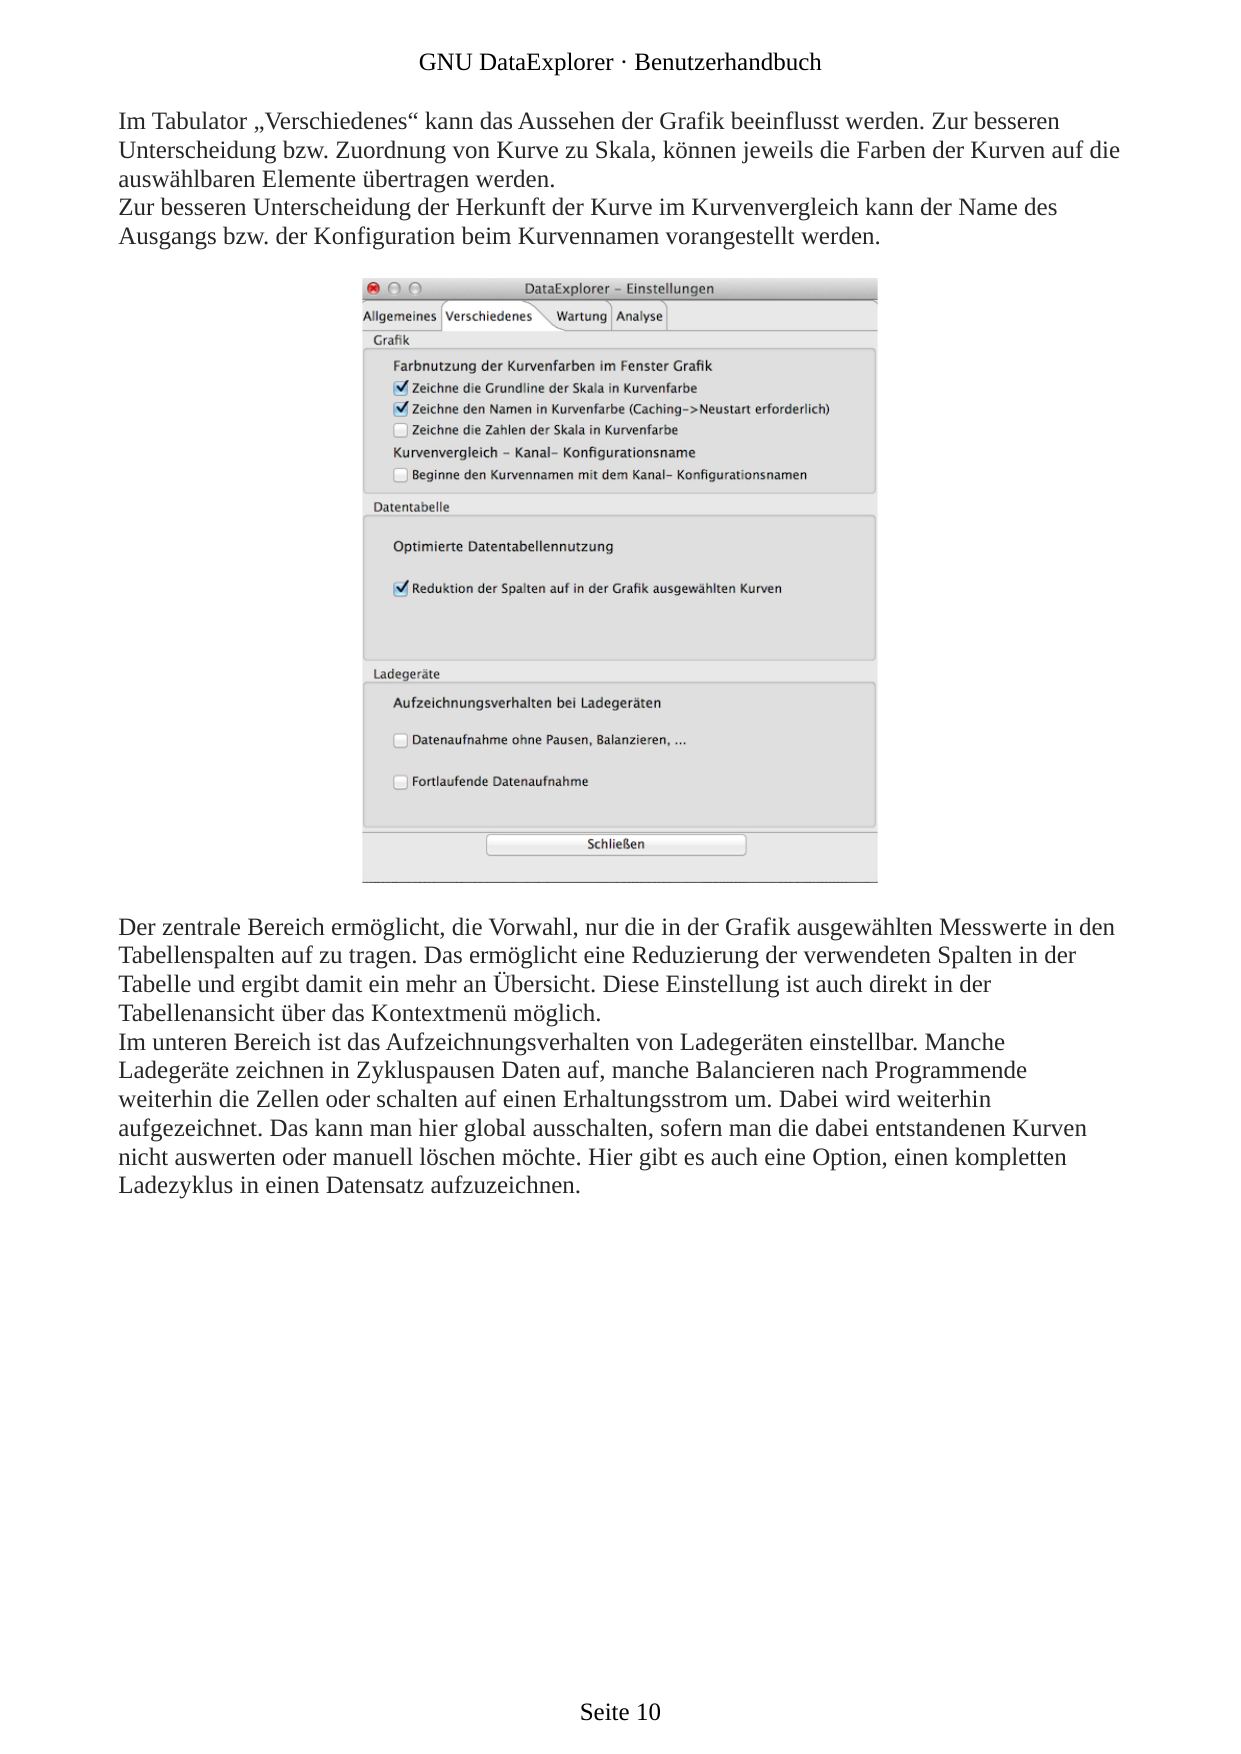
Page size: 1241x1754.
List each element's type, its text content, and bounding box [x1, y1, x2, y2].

text Zur besseren Unterscheidung der Herkunft der Kurve im Kurvenvergleich kann der Name des Ausgangs bzw. der Konfiguration beim Kurvennamen vorangestellt werden. [118, 192, 1122, 250]
text Im unteren Bereich ist das Aufzeichnungsverhalten von Ladegeräten einstellbar. Manche Ladegeräte zeichnen in Zykluspausen Daten auf, manche Balancieren nach Programmende weiterhin die Zellen oder schalten auf einen Erhaltungsstrom um. Dabei wird weiterhin aufgezeichnet. Das kann man hier global ausschalten, sofern man die dabei entstandenen Kurven nicht auswerten oder manuell löschen möchte. Hier gibt es auch eine Option, einen kompletten Ladezyklus in einen Datensatz aufzuzeichnen. [118, 1027, 1122, 1199]
text Im Tabulator „Verschiedenes“ kann das Aussehen der Grafik beeinflusst werden. Zur besseren Unterscheidung bzw. Zuordnung von Kurve zu Skala, können jeweils die Farben der Kurven auf die auswählbaren Elemente übertragen werden. [118, 106, 1122, 192]
picture [362, 278, 878, 883]
text Der zentrale Bereich ermöglicht, die Vorwahl, nur die in der Grafik ausgewählten Messwerte in den Tabellenspalten auf zu tragen. Das ermöglicht eine Reduzierung der verwendeten Spalten in der Tabelle und ergibt damit ein mehr an Übersicht. Diese Einstellung ist auch direkt in der Tabellenansicht über das Kontextmenü möglich. [118, 912, 1122, 1027]
